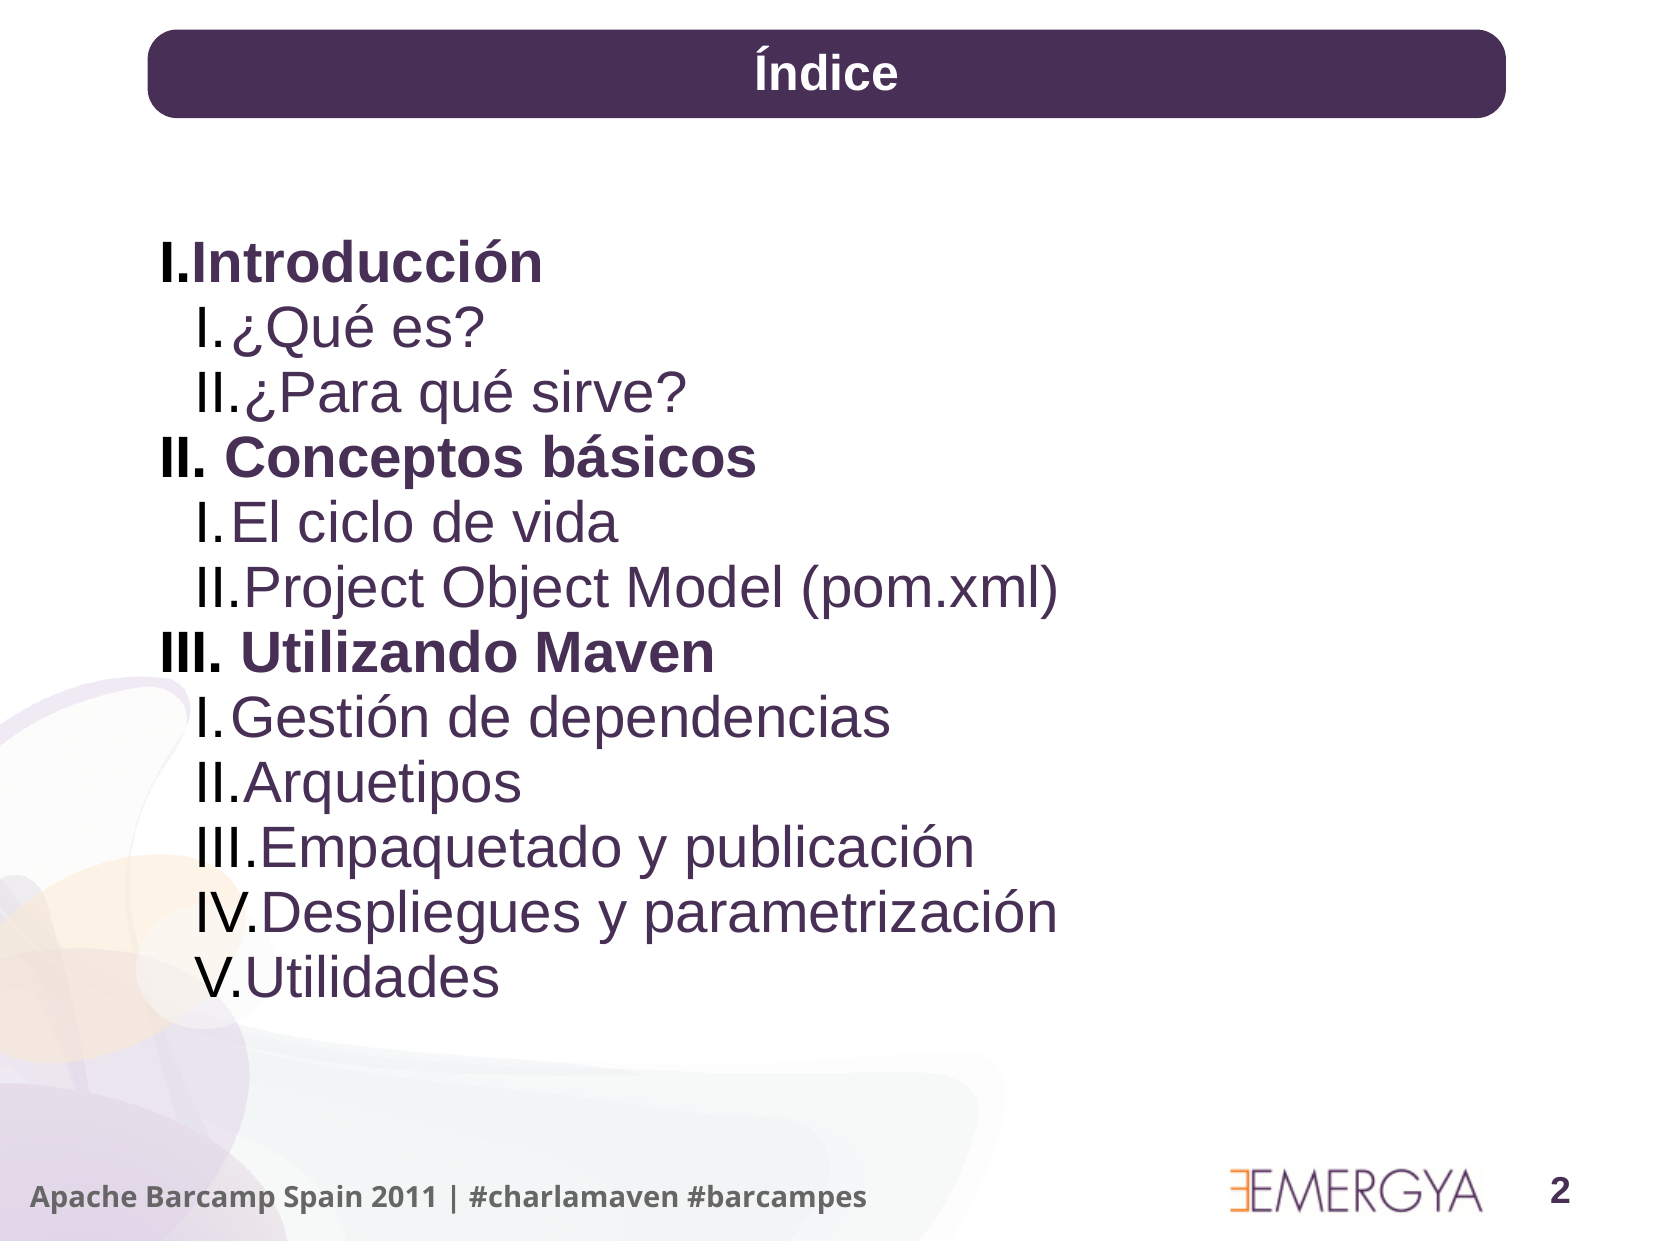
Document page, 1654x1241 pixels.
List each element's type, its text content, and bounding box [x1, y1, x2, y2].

picture [0, 673, 1017, 1241]
picture [1226, 1166, 1484, 1217]
text_box Introducción ¿Qué es? ¿Para qué sirve? Conceptos básicos El ciclo de vida Project Object Model (pom.xml) Utilizando Maven Gestión de dependencias Arquetipos Empaquetado y publicación Despliegues y parametrización Utilidades [159, 180, 1488, 1060]
text_box Índice [147, 29, 1506, 119]
